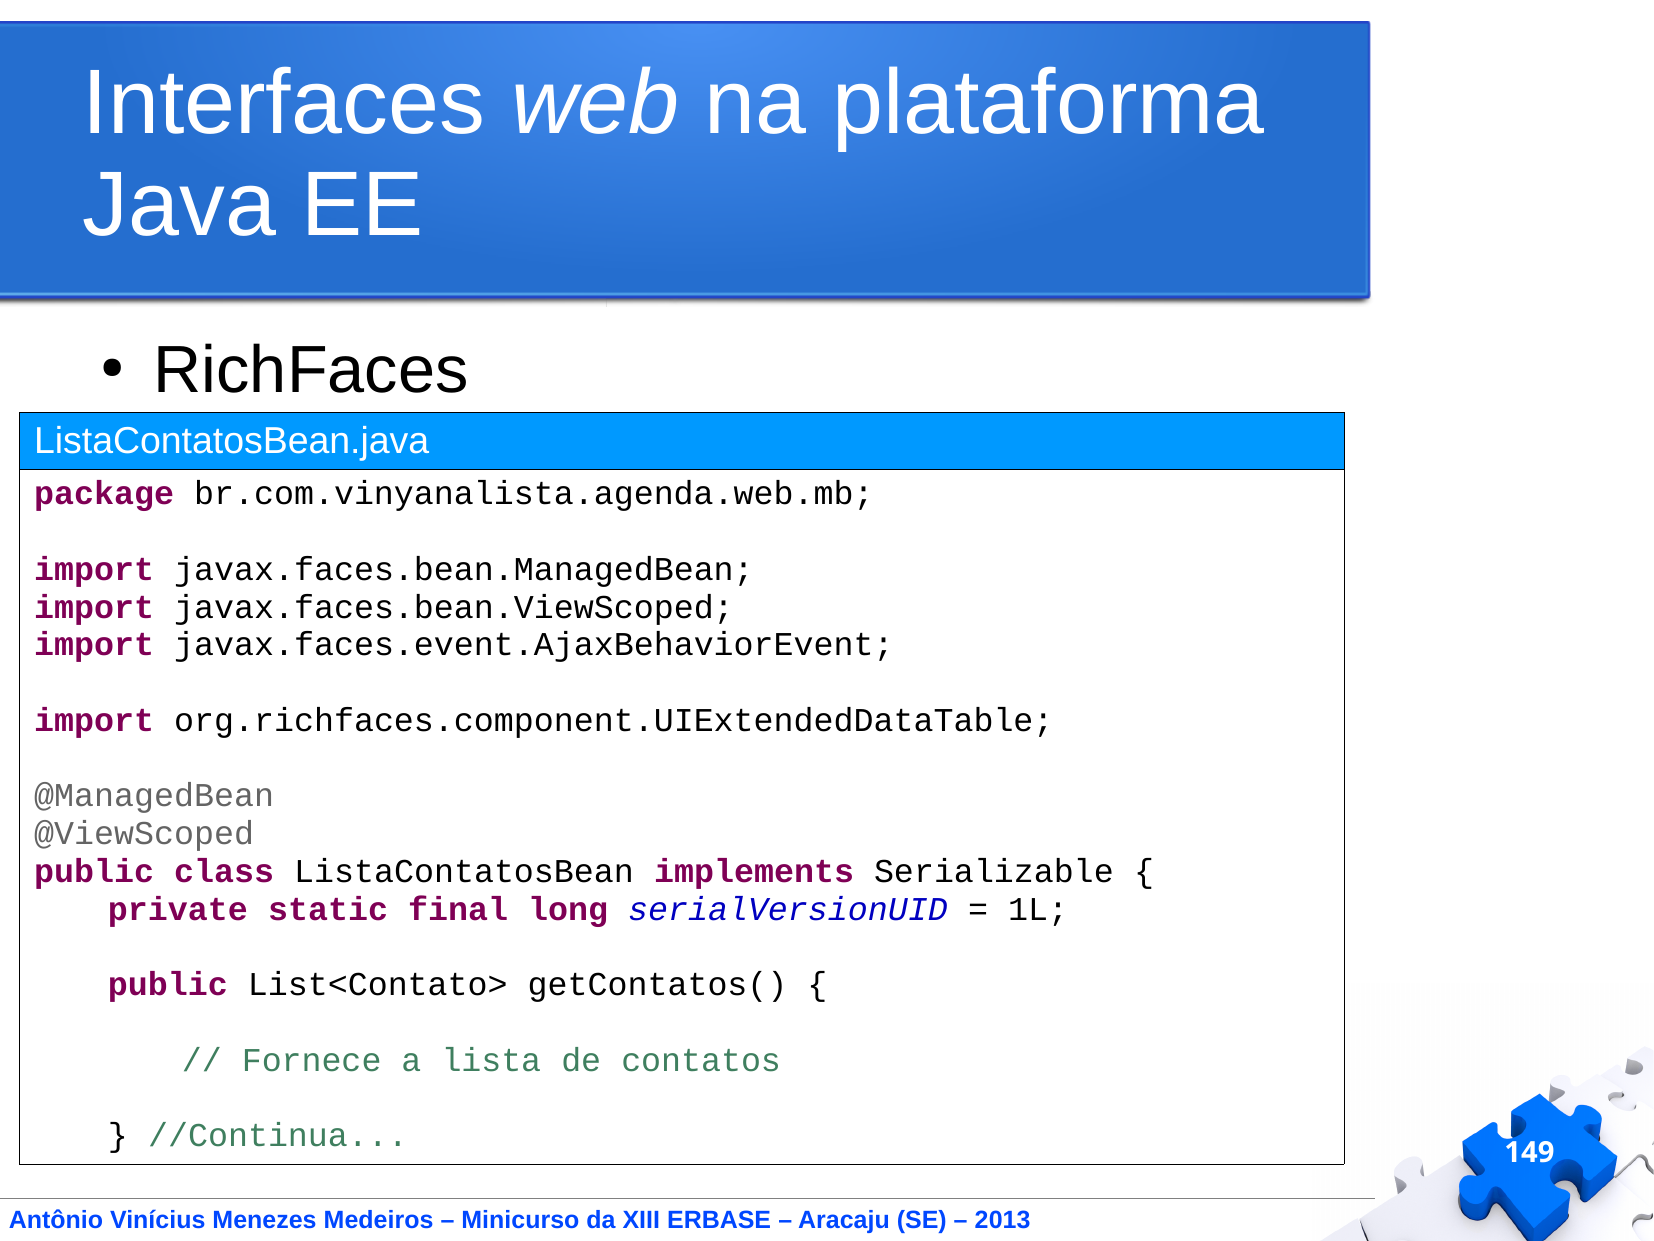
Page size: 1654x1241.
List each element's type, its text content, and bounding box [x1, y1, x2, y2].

list RichFaces [82, 332, 1356, 1182]
table_header ListaContatosBean.java [20, 413, 1344, 469]
table_cell package br.com.vinyanalista.agenda.web.mb; import javax.faces.bean.ManagedBean; import javax.faces.bean.ViewScoped; import javax.faces.event.AjaxBehaviorEvent; import org.richfaces.component.UIExtendedDataTable; @ManagedBean @ViewScoped public class ListaContatosBean implements Serializable { private static final long serialVersionUID = 1L; public List<Contato> getContatos() { // Fornece a lista de contatos } //Continua... [20, 470, 1344, 1164]
picture [1311, 983, 1654, 1241]
title Interfaces web na plataforma Java EE [82, 49, 1323, 257]
picture [0, 21, 1375, 307]
